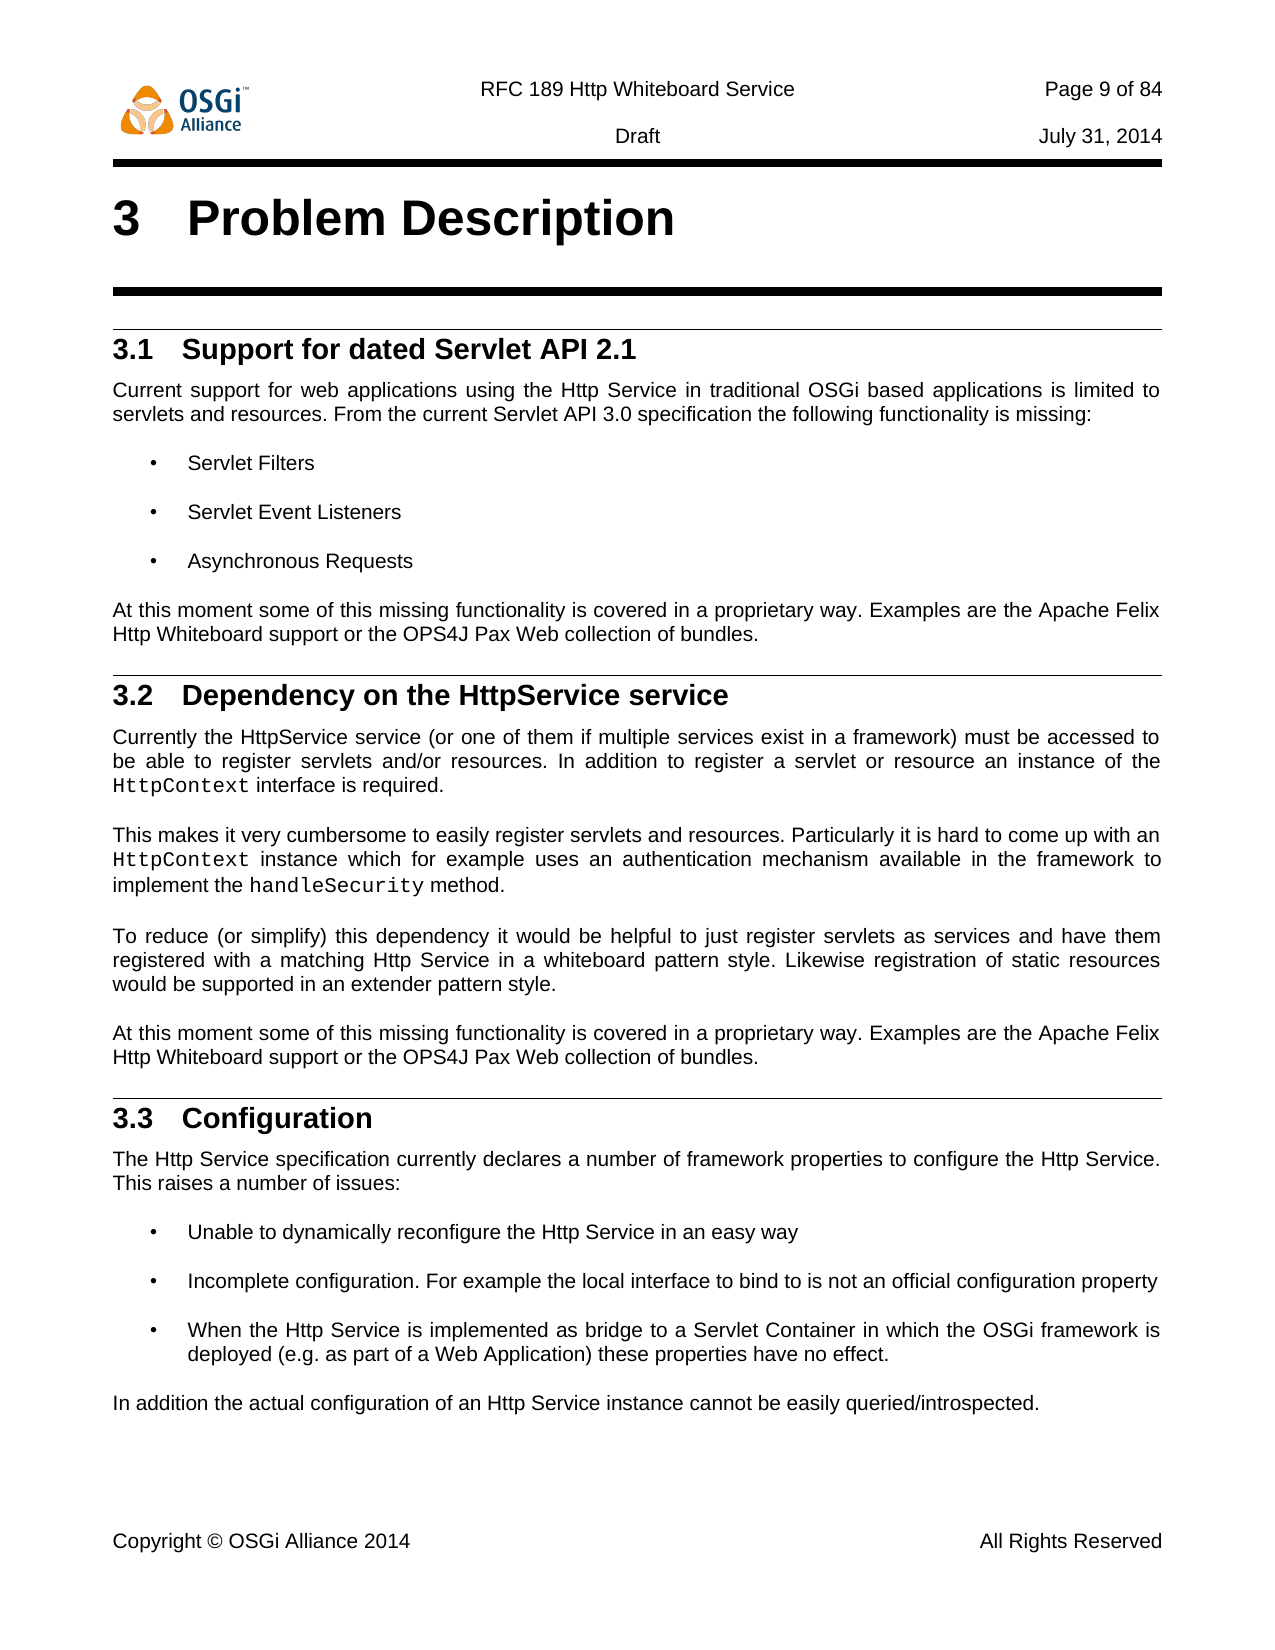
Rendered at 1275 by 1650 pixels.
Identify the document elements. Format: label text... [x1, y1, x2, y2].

text In addition the actual configuration of an Http Service instance cannot be easily queried/introspected. [112, 1391, 1162, 1415]
text At this moment some of this missing functionality is covered in a proprietary way. Examples are the Apache Felix Http Whiteboard support or the OPS4J Pax Web collection of bundles. [112, 1021, 1162, 1069]
list Unable to dynamically reconfigure the Http Service in an easy way [150, 1220, 1162, 1244]
subtitle Problem Description [112, 160, 1162, 296]
subtitle Support for dated Servlet API 2.1 [112, 330, 1162, 366]
text Current support for web applications using the Http Service in traditional OSGi based applications is limited to servlets and resources. From the current Servlet API 3.0 specification the following functionality is missing: [112, 378, 1162, 426]
subtitle Configuration [112, 1099, 1162, 1134]
text To reduce (or simplify) this dependency it would be helpful to just register servlets as services and have them registered with a matching Http Service in a whiteboard pattern style. Likewise registration of static resources would be supported in an extender pattern style. [112, 924, 1162, 996]
text At this moment some of this missing functionality is covered in a proprietary way. Examples are the Apache Felix Http Whiteboard support or the OPS4J Pax Web collection of bundles. [112, 598, 1162, 646]
list Servlet Event Listeners [150, 500, 1162, 524]
picture [113, 78, 257, 142]
list Asynchronous Requests [150, 549, 1162, 573]
list Servlet Filters [150, 451, 1162, 475]
text Currently the HttpService service (or one of them if multiple services exist in a framework) must be accessed to be able to register servlets and/or resources. In addition to register a servlet or resource an instance of the HttpContext interface is required. [112, 724, 1162, 798]
list Incomplete configuration. For example the local interface to bind to is not an official configuration property [150, 1269, 1162, 1293]
text This makes it very cumbersome to easily register servlets and resources. Particularly it is hard to come up with an HttpContext instance which for example uses an authentication mechanism available in the framework to implement the handleSecurity method. [112, 823, 1162, 899]
list When the Http Service is implemented as bridge to a Servlet Container in which the OSGi framework is deployed (e.g. as part of a Web Application) these properties have no effect. [150, 1318, 1162, 1366]
subtitle Dependency on the HttpService service [112, 676, 1162, 712]
text The Http Service specification currently declares a number of framework properties to configure the Http Service. This raises a number of issues: [112, 1147, 1162, 1195]
